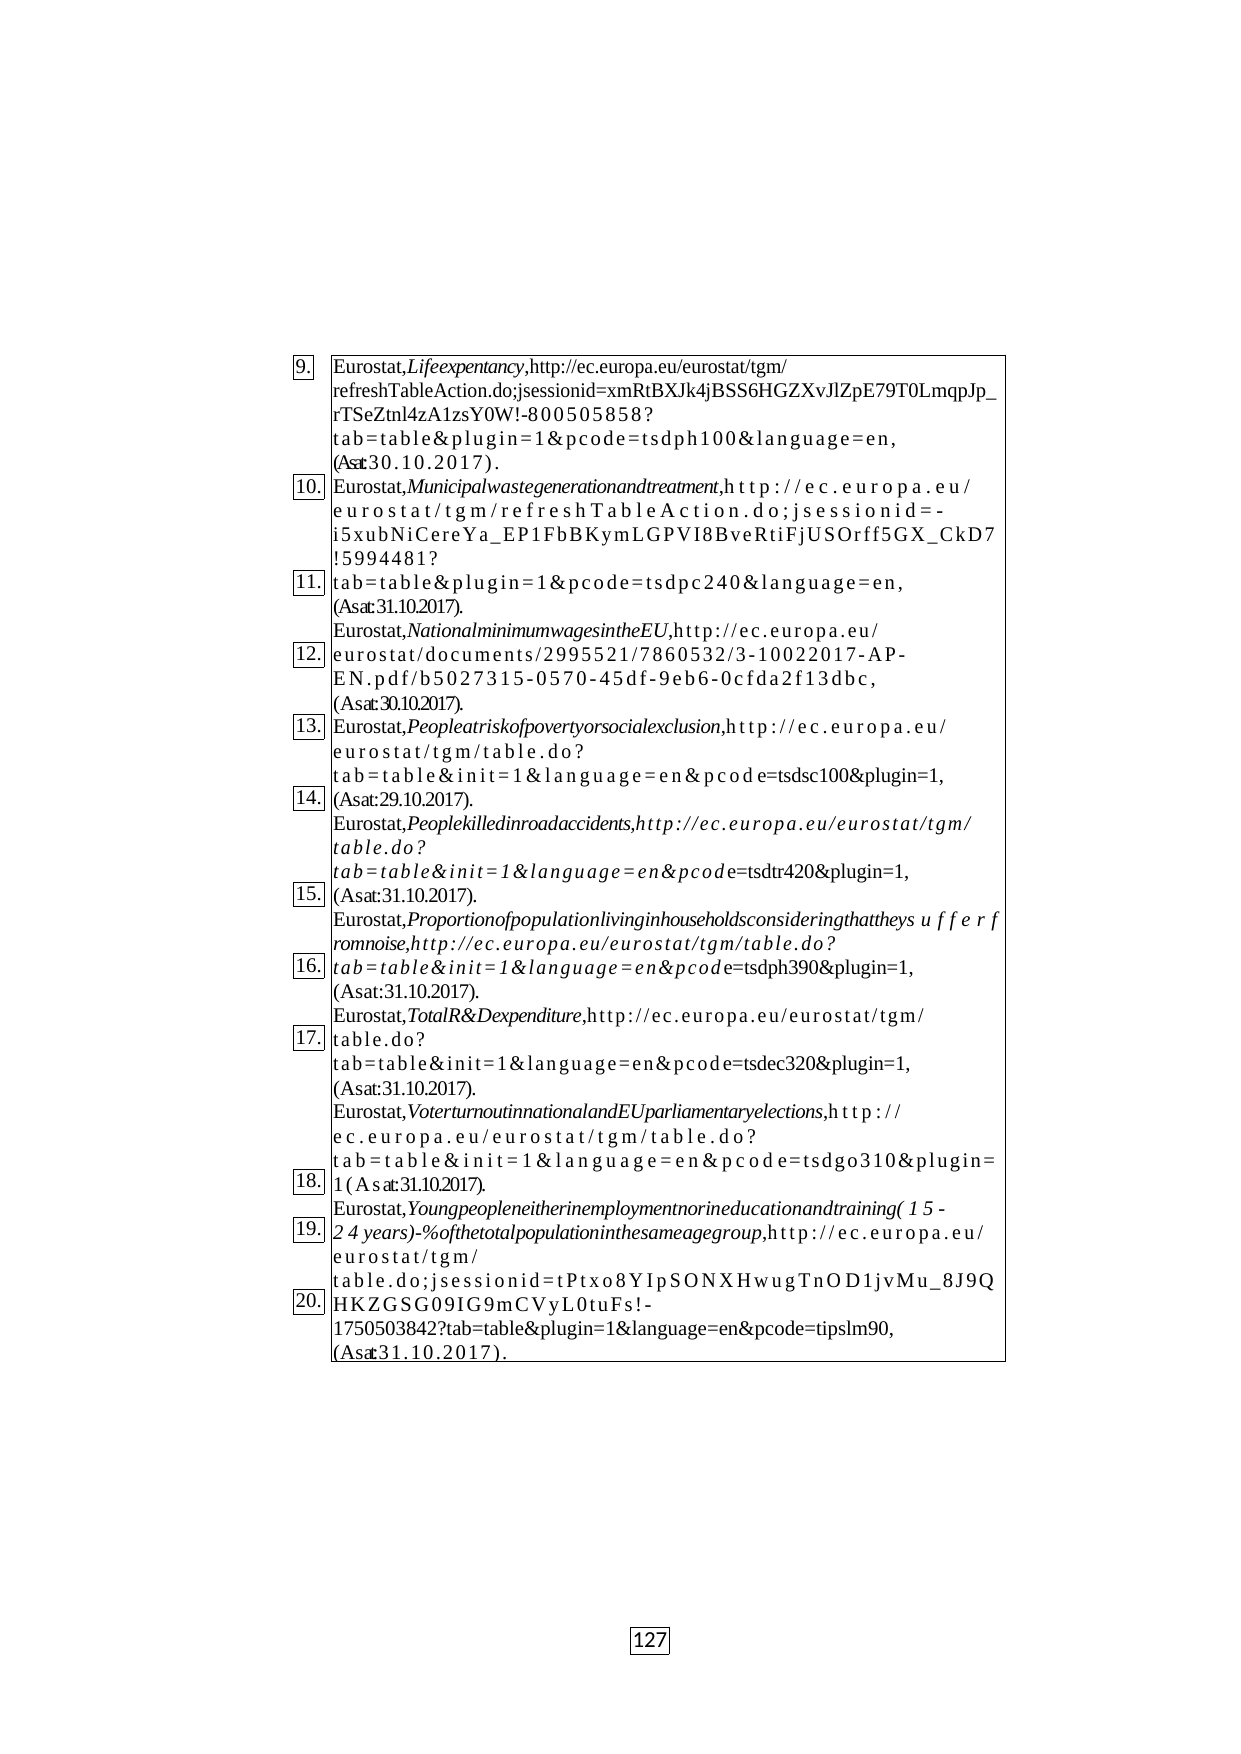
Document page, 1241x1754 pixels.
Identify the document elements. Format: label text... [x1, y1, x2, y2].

text 127 [632, 1628, 669, 1652]
text 13. [295, 715, 323, 737]
text Eurostat,Youngpeopleneitherinemploymentnorineducationandtraining(15-24years)-%ofthetotalpopulationinthesameagegroup,http://ec.europa.eu/eurostat/tgm/table.do;jsessionid=tPtxo8YIpSONXHwugTnOD1jvMu_8J9QHKZGSG09IG9mCVyL0tuFs!- [333, 1196, 1002, 1316]
text 16. [295, 954, 323, 977]
text Eurostat,Municipalwastegenerationandtreatment,http://ec.europa.eu/eurostat/tgm/refreshTableAction.do;jsessionid=-i5xubNiCereYa_EP1FbBKymLGPVI8BveRtiFjUSOrff5GX_CkD7!5994481?tab=table&plugin=1&pcode=tsdpc240&language=en,(Asat:31.10.2017). [333, 474, 1003, 618]
text Eurostat,NationalminimumwagesintheEU,http://ec.europa.eu/eurostat/documents/2995521/7860532/3-10022017-AP-EN.pdf/b5027315-0570-45df-9eb6-0cfda2f13dbc,(Asat:30.10.2017). [333, 618, 960, 714]
text Eurostat,VoterturnoutinnationalandEUparliamentaryelections,http://ec.europa.eu/eurostat/tgm/table.do?tab=table&init=1&language=en&pcode=tsdgo310&plugin=1(Asat:31.10.2017). [333, 1099, 1002, 1196]
text 9. [295, 356, 313, 378]
text 20. [295, 1290, 323, 1312]
text 17. [295, 1026, 323, 1049]
text Eurostat,Proportionofpopulationlivinginhouseholdsconsideringthattheysufferfromnoise,http://ec.europa.eu/eurostat/tgm/table.do?tab=table&init=1&language=en&pcode=tsdph390&plugin=1,(Asat:31.10.2017). [333, 907, 1002, 1003]
text Eurostat,Peopleatriskofpovertyorsocialexclusion,http://ec.europa.eu/eurostat/tgm/table.do?tab=table&init=1&language=en&pcode=tsdsc100&plugin=1,(Asat:29.10.2017). [333, 714, 1002, 811]
text Eurostat,TotalR&Dexpenditure,http://ec.europa.eu/eurostat/tgm/table.do?tab=table&init=1&language=en&pcode=tsdec320&plugin=1,(Asat:31.10.2017). [333, 1003, 1002, 1099]
text 14. [295, 787, 323, 809]
text Eurostat,Peoplekilledinroadaccidents,http://ec.europa.eu/eurostat/tgm/table.do?tab=table&init=1&language=en&pcode=tsdtr420&plugin=1,(Asat:31.10.2017). [333, 811, 1003, 907]
text 12. [295, 643, 323, 665]
text 1750503842?tab=table&plugin=1&language=en&pcode=tipslm90,(Asat:31.10.2017). [333, 1316, 956, 1361]
text 10. [295, 475, 323, 498]
text 18. [295, 1170, 323, 1192]
text 15. [295, 883, 323, 905]
text 11. [295, 571, 323, 593]
text 19. [295, 1218, 323, 1240]
text Eurostat,Lifeexpentancy,http://ec.europa.eu/eurostat/tgm/refreshTableAction.do;jsessionid=xmRtBXJk4jBSS6HGZXvJlZpE79T0LmqpJp_rTSeZtnl4zA1zsY0W!-800505858?tab=table&plugin=1&pcode=tsdph100&language=en,(Asat:30.10.2017). [333, 356, 1001, 474]
